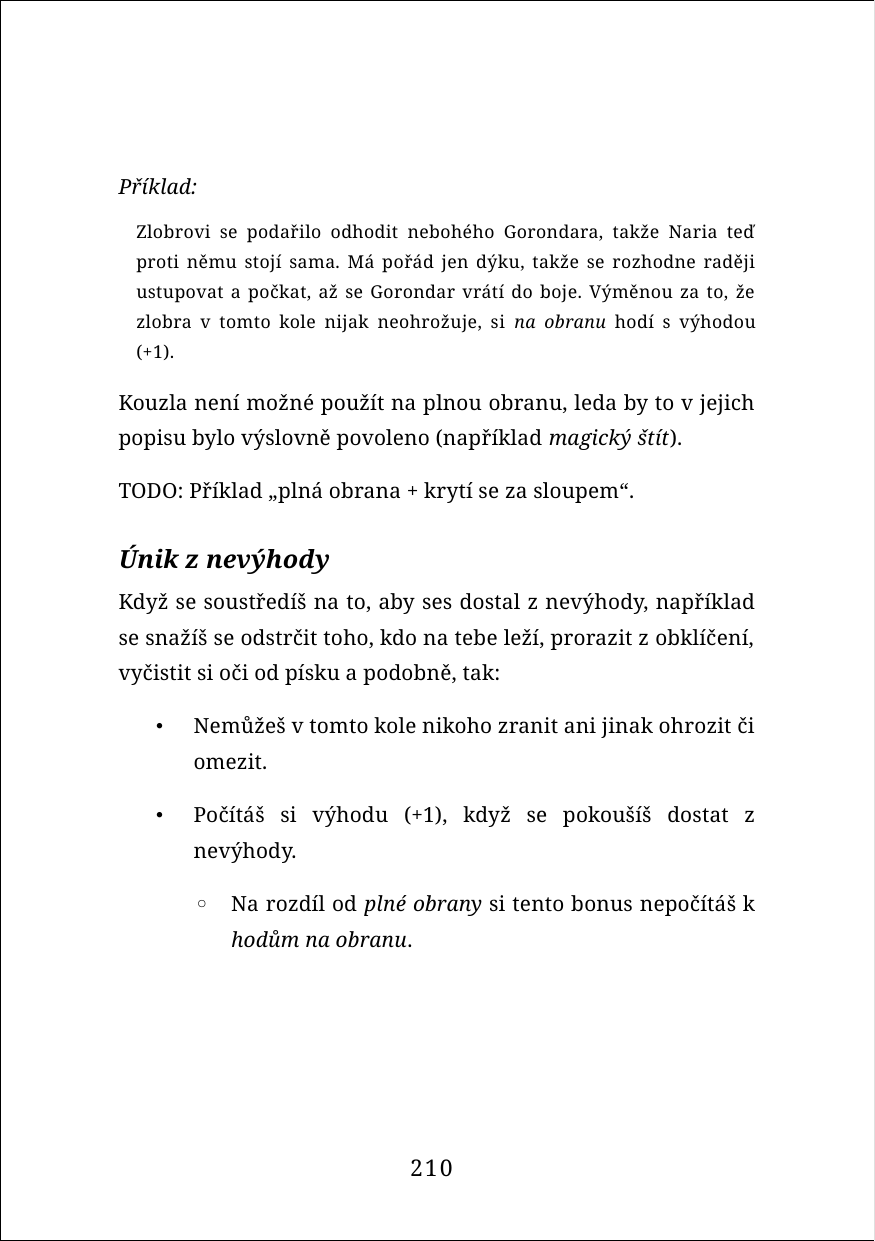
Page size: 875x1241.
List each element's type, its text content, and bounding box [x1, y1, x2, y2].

text Když se soustředíš na to, aby ses dostal z nevýhody, například se snažíš se odstrčit toho, kdo na tebe leží, prorazit z obklíčení, vyčistit si oči od písku a podobně, tak: [118, 587, 756, 687]
text Příklad: [118, 172, 756, 200]
text Zlobrovi se podařilo odhodit nebohého Gorondara, takže Naria teď proti němu stojí sama. Má pořád jen dýku, takže se rozhodne raději ustupovat a počkat, až se Gorondar vrátí do boje. Výměnou za to, že zlobra v tomto kole nijak neohrožuje, si na obranu hodí s výhodou (+1). [136, 219, 756, 364]
subtitle Únik z nevýhody [118, 542, 756, 576]
list Počítáš si výhodu (+1), když se pokoušíš dostat z nevýhody. [156, 800, 756, 864]
list Nemůžeš v tomto kole nikoho zranit ani jinak ohrozit či omezit. [156, 712, 756, 776]
text TODO: Příklad „plná obrana + krytí se za sloupem“. [118, 477, 756, 505]
list Na rozdíl od plné obrany si tento bonus nepočítáš k hodům na obranu. [193, 889, 756, 953]
text Kouzla není možné použít na plnou obranu, leda by to v jejich popisu bylo výslovně povoleno (například magický štít). [118, 388, 756, 452]
